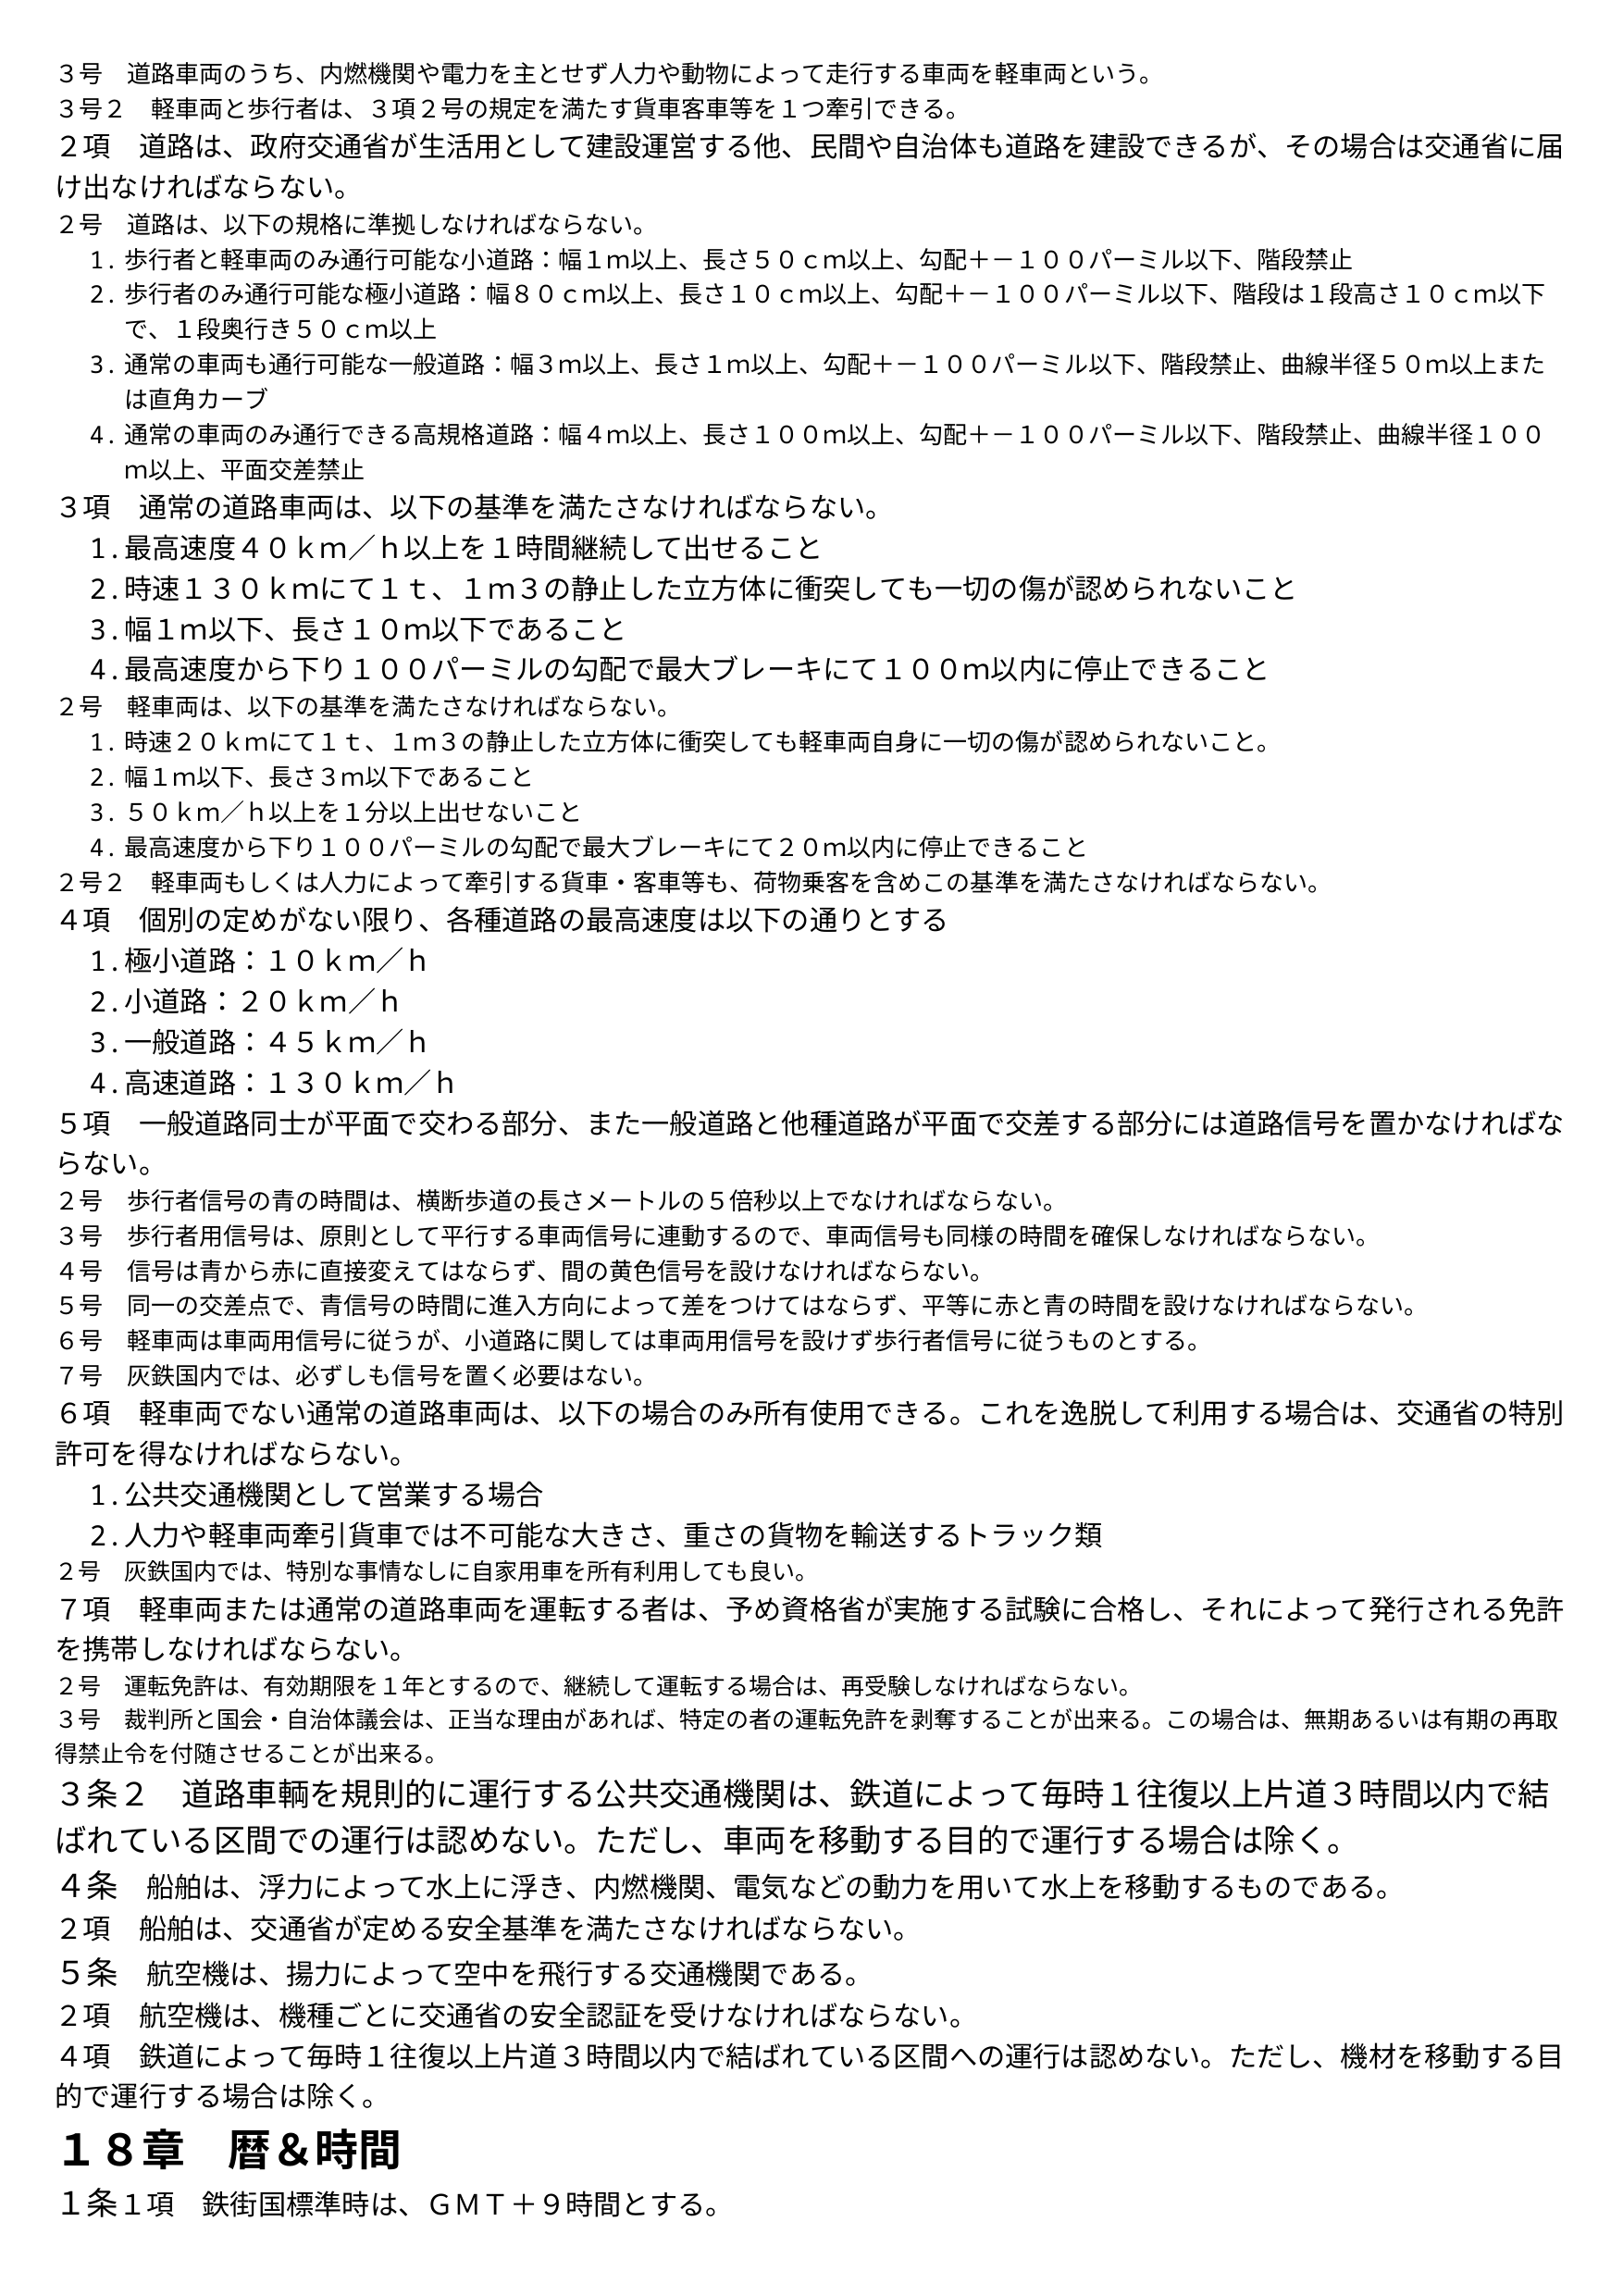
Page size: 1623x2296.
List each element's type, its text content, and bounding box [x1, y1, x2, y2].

text ３項 通常の道路車両は、以下の基準を満たさなければならない。 [55, 485, 1568, 526]
text ２号 歩行者信号の青の時間は、横断歩道の長さメートルの５倍秒以上でなければならない。 [55, 1182, 1568, 1217]
list 通常の車両も通行可能な一般道路：幅３ｍ以上、長さ１ｍ以上、勾配＋－１００パーミル以下、階段禁止、曲線半径５０ｍ以上または直角カーブ [90, 345, 1568, 416]
list 極小道路：１０ｋｍ／ｈ [90, 938, 1568, 979]
list 最高速度４０ｋｍ／ｈ以上を１時間継続して出せること [90, 526, 1568, 566]
text ２項 道路は、政府交通省が生活用として建設運営する他、民間や自治体も道路を建設できるが、その場合は交通省に届け出なければならない。 [55, 124, 1568, 205]
list 最高速度から下り１００パーミルの勾配で最大ブレーキにて２０ｍ以内に停止できること [90, 828, 1568, 863]
list 歩行者のみ通行可能な極小道路：幅８０ｃｍ以上、長さ１０ｃｍ以上、勾配＋－１００パーミル以下、階段は１段高さ１０ｃｍ以下で、１段奥行き５０ｃｍ以上 [90, 276, 1568, 345]
list 公共交通機関として営業する場合 [90, 1472, 1568, 1513]
list 幅１ｍ以下、長さ３ｍ以下であること [90, 758, 1568, 793]
list 時速１３０ｋｍにて１ｔ、１ｍ３の静止した立方体に衝突しても一切の傷が認められないこと [90, 566, 1568, 607]
text ６項 軽車両でない通常の道路車両は、以下の場合のみ所有使用できる。これを逸脱して利用する場合は、交通省の特別許可を得なければならない。 [55, 1392, 1568, 1472]
list 幅１ｍ以下、長さ１０ｍ以下であること [90, 607, 1568, 648]
list 小道路：２０ｋｍ／ｈ [90, 979, 1568, 1020]
text ４号 信号は青から赤に直接変えてはならず、間の黄色信号を設けなければならない。 [55, 1252, 1568, 1287]
list 時速２０ｋｍにて１ｔ、１ｍ３の静止した立方体に衝突しても軽車両自身に一切の傷が認められないこと。 [90, 723, 1568, 758]
text ３条２ 道路車輌を規則的に運行する公共交通機関は、鉄道によって毎時１往復以上片道３時間以内で結ばれている区間での運行は認めない。ただし、車両を移動する目的で運行する場合は除く。 [55, 1769, 1568, 1861]
text ２項 船舶は、交通省が定める安全基準を満たさなければならない。 [55, 1907, 1568, 1947]
text ２号 運転免許は、有効期限を１年とするので、継続して運転する場合は、再受験しなければならない。 [55, 1669, 1568, 1702]
text ７号 灰鉄国内では、必ずしも信号を置く必要はない。 [55, 1357, 1568, 1392]
text ３号 裁判所と国会・自治体議会は、正当な理由があれば、特定の者の運転免許を剥奪することが出来る。この場合は、無期あるいは有期の再取得禁止令を付随させることが出来る。 [55, 1702, 1568, 1769]
text ４条 船舶は、浮力によって水上に浮き、内燃機関、電気などの動力を用いて水上を移動するものである。 [55, 1861, 1568, 1907]
text ７項 軽車両または通常の道路車両を運転する者は、予め資格省が実施する試験に合格し、それによって発行される免許を携帯しなければならない。 [55, 1587, 1568, 1669]
text ５条 航空機は、揚力によって空中を飛行する交通機関である。 [55, 1947, 1568, 1993]
list 歩行者と軽車両のみ通行可能な小道路：幅１ｍ以上、長さ５０ｃｍ以上、勾配＋－１００パーミル以下、階段禁止 [90, 241, 1568, 276]
text ５号 同一の交差点で、青信号の時間に進入方向によって差をつけてはならず、平等に赤と青の時間を設けなければならない。 [55, 1287, 1568, 1322]
text ２項 航空機は、機種ごとに交通省の安全認証を受けなければならない。 [55, 1993, 1568, 2034]
text ３号 道路車両のうち、内燃機関や電力を主とせず人力や動物によって走行する車両を軽車両という。 [55, 55, 1568, 90]
text ３号 歩行者用信号は、原則として平行する車両信号に連動するので、車両信号も同様の時間を確保しなければならない。 [55, 1217, 1568, 1252]
text ２号２ 軽車両もしくは人力によって牽引する貨車・客車等も、荷物乗客を含めこの基準を満たさなければならない。 [55, 863, 1568, 899]
list 一般道路：４５ｋｍ／ｈ [90, 1020, 1568, 1061]
text ２号 道路は、以下の規格に準拠しなければならない。 [55, 205, 1568, 241]
text ６号 軽車両は車両用信号に従うが、小道路に関しては車両用信号を設けず歩行者信号に従うものとする。 [55, 1322, 1568, 1357]
list 通常の車両のみ通行できる高規格道路：幅４ｍ以上、長さ１００ｍ以上、勾配＋－１００パーミル以下、階段禁止、曲線半径１００ｍ以上、平面交差禁止 [90, 416, 1568, 485]
text ２号 灰鉄国内では、特別な事情なしに自家用車を所有利用しても良い。 [55, 1554, 1568, 1587]
list 人力や軽車両牽引貨車では不可能な大きさ、重さの貨物を輸送するトラック類 [90, 1513, 1568, 1554]
list 最高速度から下り１００パーミルの勾配で最大ブレーキにて１００ｍ以内に停止できること [90, 648, 1568, 689]
text ４項 鉄道によって毎時１往復以上片道３時間以内で結ばれている区間への運行は認めない。ただし、機材を移動する目的で運行する場合は除く。 [55, 2034, 1568, 2116]
list ５０ｋｍ／ｈ以上を１分以上出せないこと [90, 793, 1568, 828]
list 高速道路：１３０ｋｍ／ｈ [90, 1061, 1568, 1101]
text １８章 暦＆時間 [55, 2116, 1568, 2178]
text ４項 個別の定めがない限り、各種道路の最高速度は以下の通りとする [55, 899, 1568, 938]
text ２号 軽車両は、以下の基準を満たさなければならない。 [55, 689, 1568, 723]
text １条１項 鉄街国標準時は、ＧＭＴ＋９時間とする。 [55, 2178, 1568, 2224]
text ３号２ 軽車両と歩行者は、３項２号の規定を満たす貨車客車等を１つ牽引できる。 [55, 90, 1568, 124]
text ５項 一般道路同士が平面で交わる部分、また一般道路と他種道路が平面で交差する部分には道路信号を置かなければならない。 [55, 1101, 1568, 1182]
